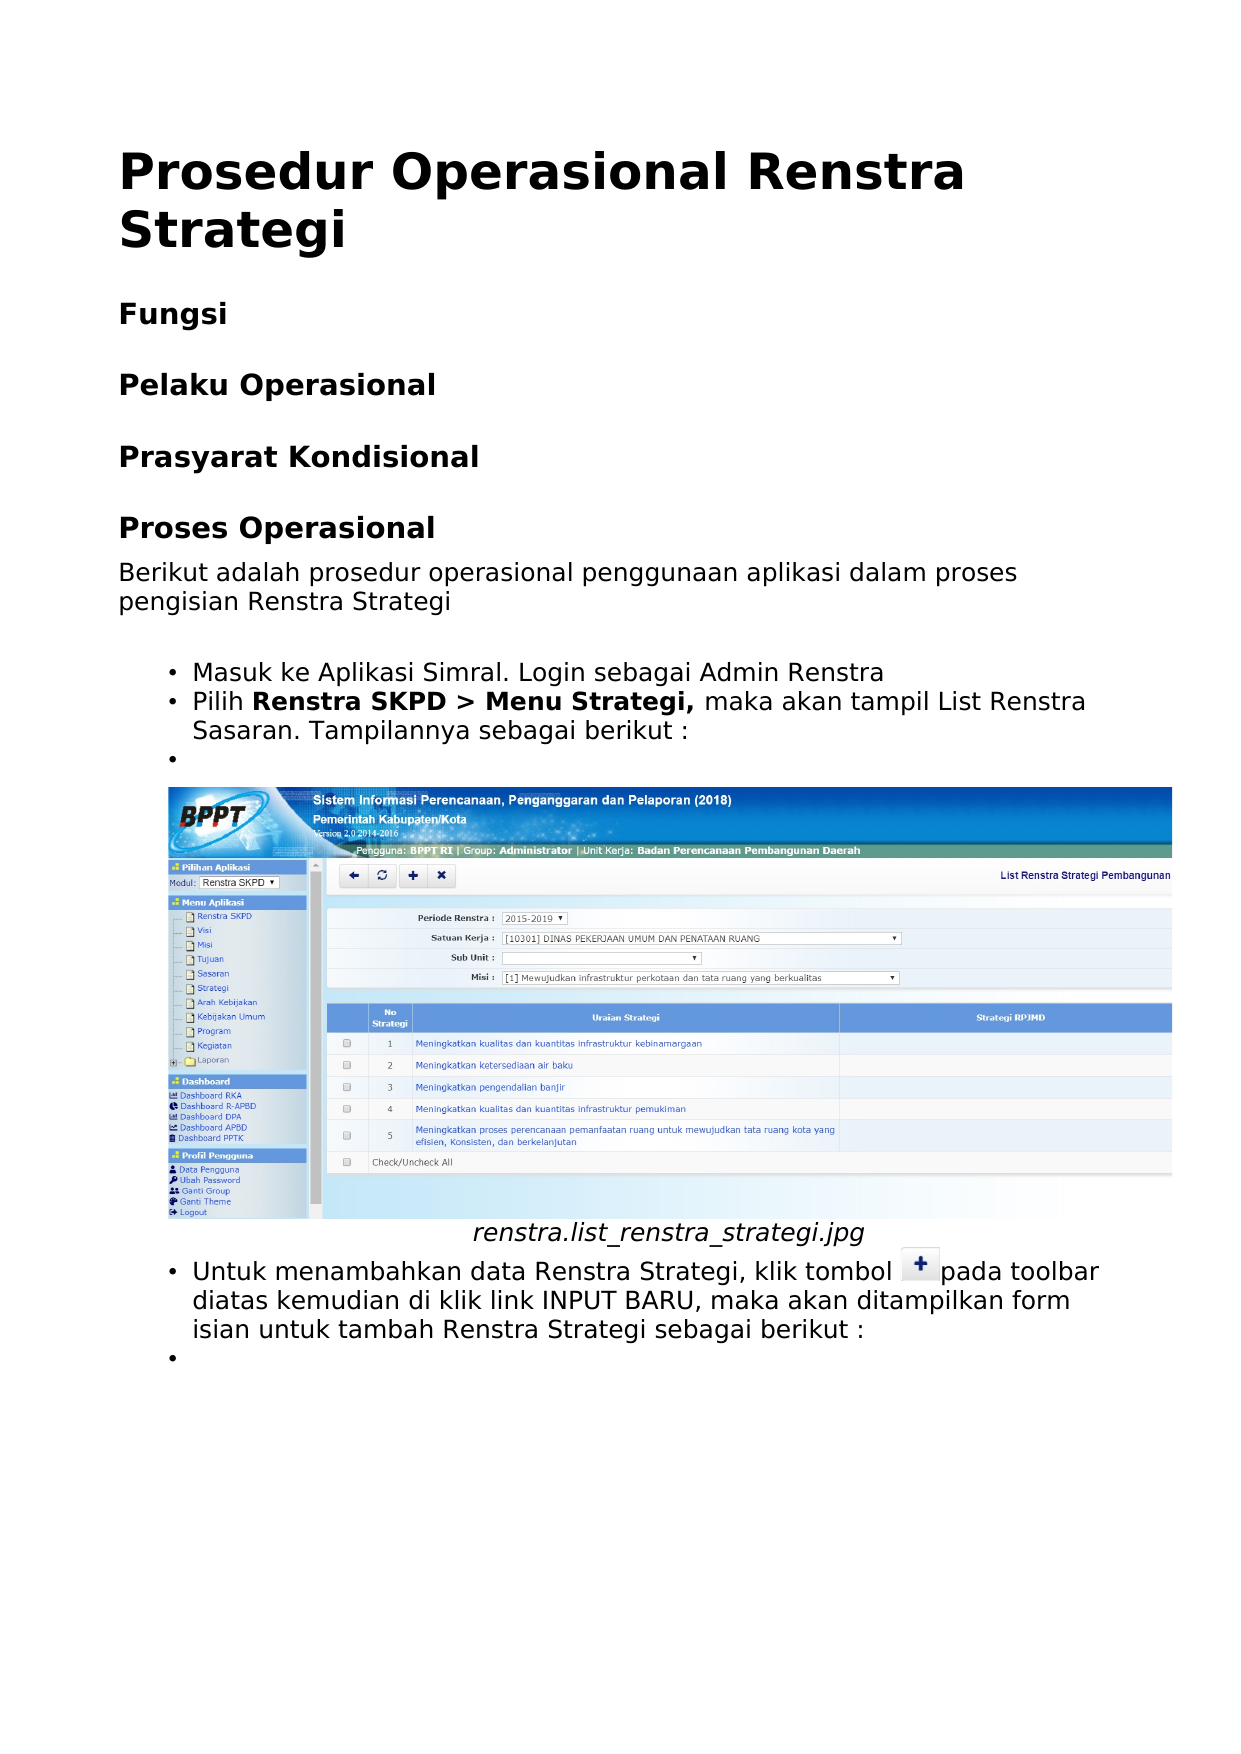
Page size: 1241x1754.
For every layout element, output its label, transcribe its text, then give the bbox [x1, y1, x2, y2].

list renstra.list_renstra_strategi.jpg [168, 1219, 1172, 1247]
picture [171, 835, 179, 850]
subtitle Prasyarat Kondisional [118, 440, 1122, 474]
subtitle Prosedur Operasional Renstra Strategi [118, 143, 1122, 259]
list Untuk menambahkan data Renstra Strategi, klik tombol pada toolbar diatas kemudian di klik link INPUT BARU, maka akan ditampilkan form isian untuk tambah Renstra Strategi sebagai berikut : [177, 1247, 1122, 1344]
subtitle Fungsi [118, 297, 1122, 331]
subtitle Proses Operasional [118, 511, 1122, 545]
picture [900, 1247, 940, 1281]
picture [168, 787, 1173, 1219]
subtitle Pelaku Operasional [118, 368, 1122, 402]
list Masuk ke Aplikasi Simral. Login sebagai Admin Renstra [177, 658, 1122, 687]
text Berikut adalah prosedur operasional penggunaan aplikasi dalam proses pengisian ​​​​Renstra Strategi [118, 558, 1122, 616]
list Pilih Renstra SKPD > Menu Strategi, maka akan tampil List Renstra Sasaran. Tampilannya sebagai berikut : [177, 687, 1122, 746]
